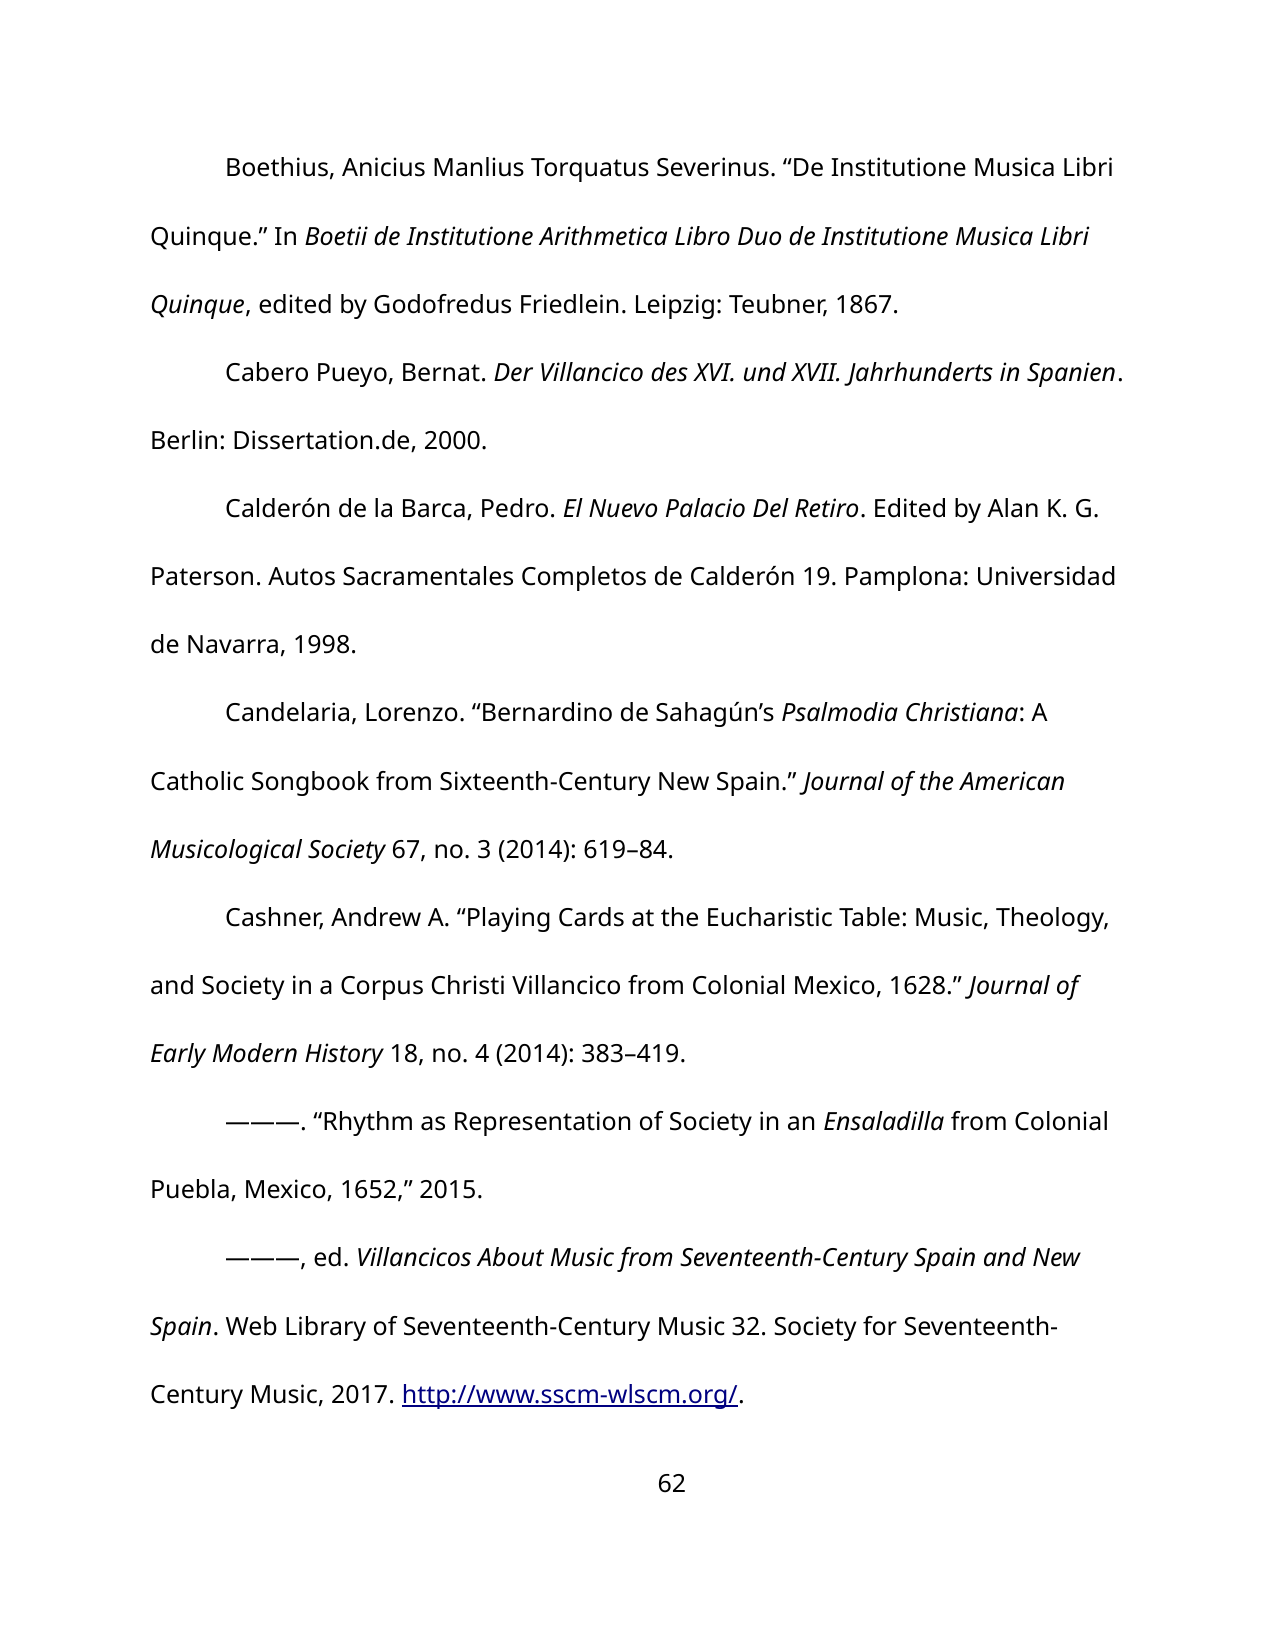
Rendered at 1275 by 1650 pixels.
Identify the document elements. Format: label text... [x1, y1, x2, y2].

text ———. “Rhythm as Representation of Society in an Ensaladilla from Colonial Puebla, Mexico, 1652,” 2015. [150, 1104, 1125, 1206]
text Boethius, Anicius Manlius Torquatus Severinus. “De Institutione Musica Libri Quinque.” In Boetii de Institutione Arithmetica Libro Duo de Institutione Musica Libri Quinque, edited by Godofredus Friedlein. Leipzig: Teubner, 1867. [150, 150, 1125, 320]
text Cabero Pueyo, Bernat. Der Villancico des XVI. und XVII. Jahrhunderts in Spanien. Berlin: Dissertation.de, 2000. [150, 354, 1125, 457]
text Candelaria, Lorenzo. “Bernardino de Sahagún’s Psalmodia Christiana: A Catholic Songbook from Sixteenth-Century New Spain.” Journal of the American Musicological Society 67, no. 3 (2014): 619–84. [150, 695, 1125, 865]
text Calderón de la Barca, Pedro. El Nuevo Palacio Del Retiro. Edited by Alan K. G. Paterson. Autos Sacramentales Completos de Calderón 19. Pamplona: Universidad de Navarra, 1998. [150, 491, 1125, 661]
text ———, ed. Villancicos About Music from Seventeenth-Century Spain and New Spain. Web Library of Seventeenth-Century Music 32. Society for Seventeenth-Century Music, 2017. http://www.sscm-wlscm.org/. [150, 1240, 1125, 1410]
text Cashner, Andrew A. “Playing Cards at the Eucharistic Table: Music, Theology, and Society in a Corpus Christi Villancico from Colonial Mexico, 1628.” Journal of Early Modern History 18, no. 4 (2014): 383–419. [150, 899, 1125, 1070]
